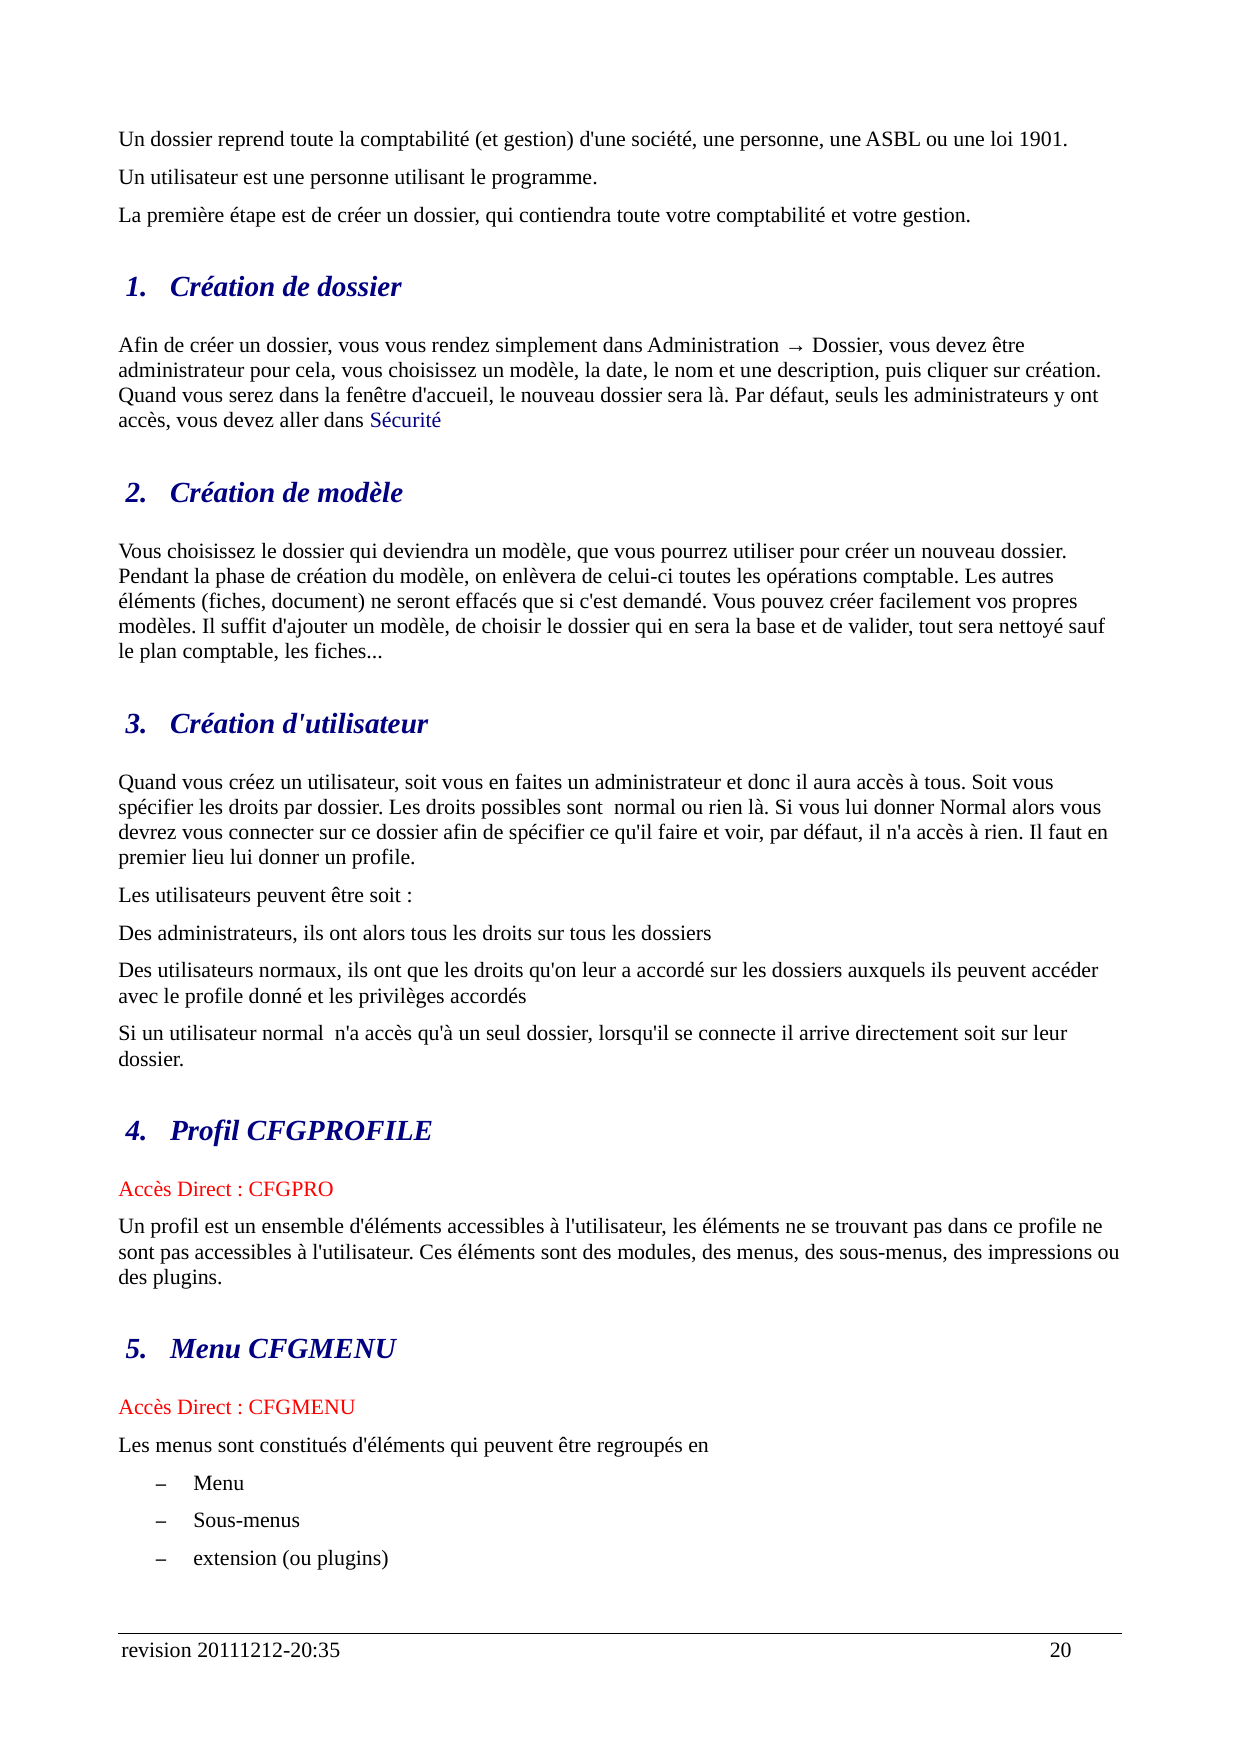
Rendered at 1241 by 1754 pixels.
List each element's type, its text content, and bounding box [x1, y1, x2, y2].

text Accès Direct : CFGPRO [118, 1176, 1122, 1201]
text Un dossier reprend toute la comptabilité (et gestion) d'une société, une personne, une ASBL ou une loi 1901. [118, 126, 1122, 151]
list Sous-menus [156, 1507, 1122, 1532]
text Un profil est un ensemble d'éléments accessibles à l'utilisateur, les éléments ne se trouvant pas dans ce profile ne sont pas accessibles à l'utilisateur. Ces éléments sont des modules, des menus, des sous-menus, des impressions ou des plugins. [118, 1213, 1122, 1289]
text Un utilisateur est une personne utilisant le programme. [118, 164, 1122, 189]
text Afin de créer un dossier, vous vous rendez simplement dans Administration → Dossier, vous devez être administrateur pour cela, vous choisissez un modèle, la date, le nom et une description, puis cliquer sur création. Quand vous serez dans la fenêtre d'accueil, le nouveau dossier sera là. Par défaut, seuls les administrateurs y ont accès, vous devez aller dans Sécurité [118, 332, 1122, 433]
list Menu [156, 1469, 1122, 1495]
text Accès Direct : CFGMENU [118, 1394, 1122, 1419]
subtitle Menu CFGMENU [118, 1331, 1122, 1365]
text Des administrateurs, ils ont alors tous les droits sur tous les dossiers [118, 920, 1122, 945]
subtitle Profil CFGPROFILE [118, 1113, 1122, 1146]
text Les utilisateurs peuvent être soit : [118, 882, 1122, 907]
text Si un utilisateur normal n'a accès qu'à un seul dossier, lorsqu'il se connecte il arrive directement soit sur leur dossier. [118, 1020, 1122, 1071]
text Vous choisissez le dossier qui deviendra un modèle, que vous pourrez utiliser pour créer un nouveau dossier. Pendant la phase de création du modèle, on enlèvera de celui-ci toutes les opérations comptable. Les autres éléments (fiches, document) ne seront effacés que si c'est demandé. Vous pouvez créer facilement vos propres modèles. Il suffit d'ajouter un modèle, de choisir le dossier qui en sera la base et de valider, tout sera nettoyé sauf le plan comptable, les fiches... [118, 538, 1122, 664]
list extension (ou plugins) [156, 1545, 1122, 1570]
text Les menus sont constitués d'éléments qui peuvent être regroupés en [118, 1432, 1122, 1457]
text Des utilisateurs normaux, ils ont que les droits qu'on leur a accordé sur les dossiers auxquels ils peuvent accéder avec le profile donné et les privilèges accordés [118, 957, 1122, 1008]
subtitle Création d'utilisateur [118, 706, 1122, 739]
text La première étape est de créer un dossier, qui contiendra toute votre comptabilité et votre gestion. [118, 202, 1122, 227]
text Quand vous créez un utilisateur, soit vous en faites un administrateur et donc il aura accès à tous. Soit vous spécifier les droits par dossier. Les droits possibles sont normal ou rien là. Si vous lui donner Normal alors vous devrez vous connecter sur ce dossier afin de spécifier ce qu'il faire et voir, par défaut, il n'a accès à rien. Il faut en premier lieu lui donner un profile. [118, 769, 1122, 869]
subtitle Création de modèle [118, 475, 1122, 508]
subtitle Création de dossier [118, 269, 1122, 302]
